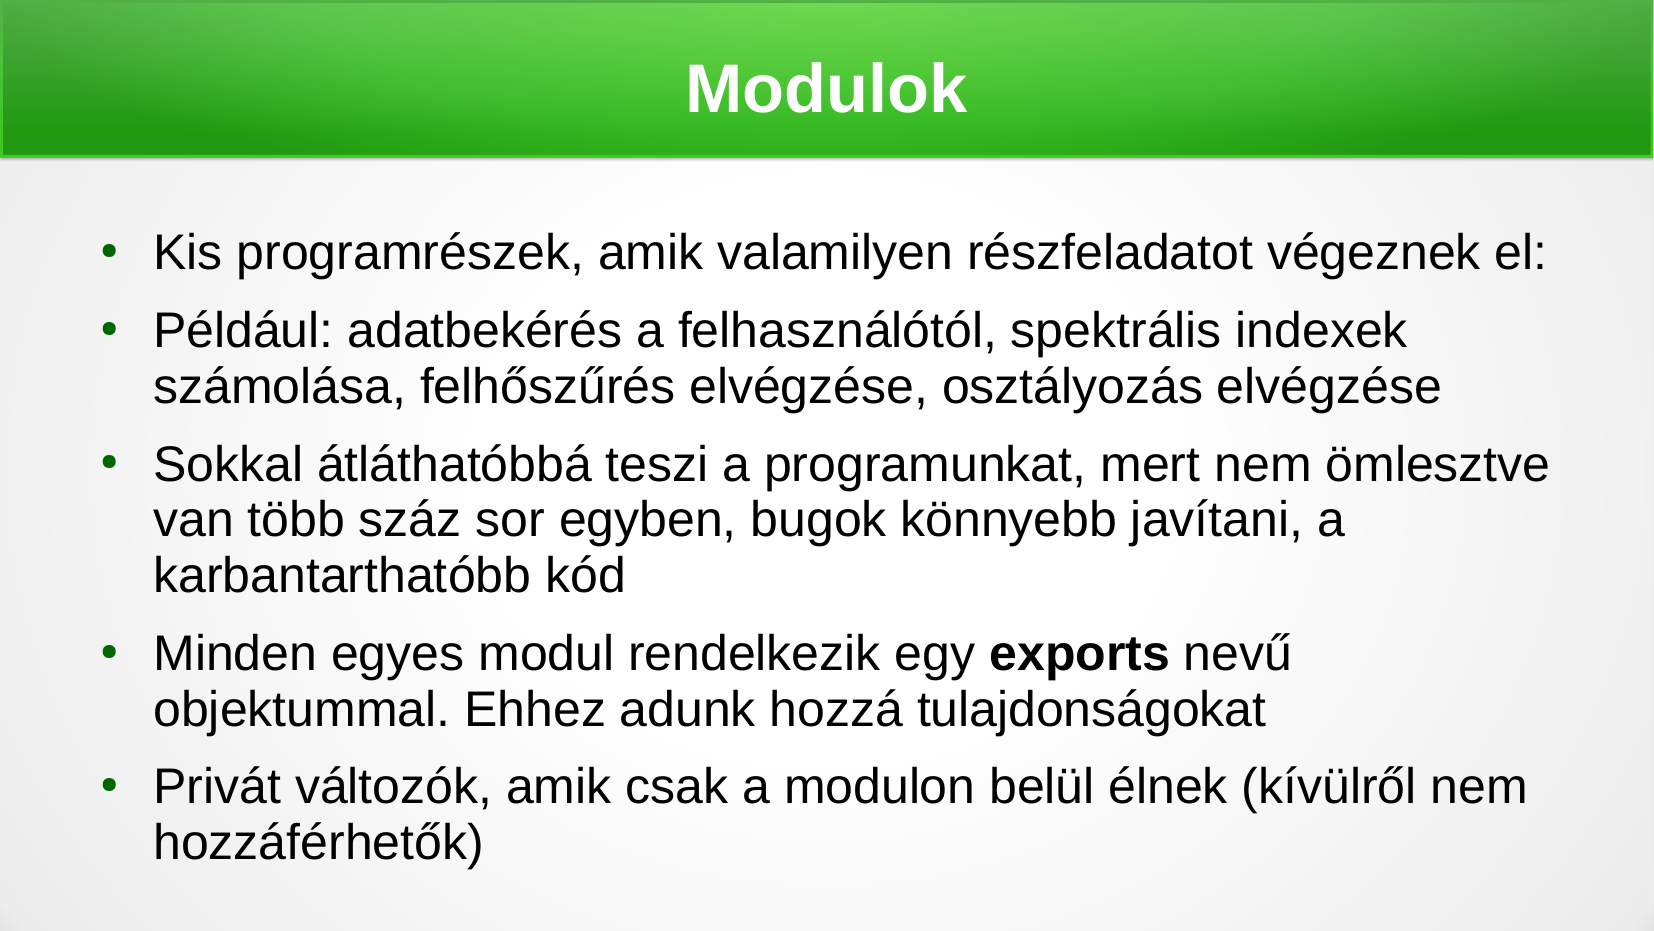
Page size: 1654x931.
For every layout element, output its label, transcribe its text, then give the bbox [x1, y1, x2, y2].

title Modulok [82, 35, 1571, 142]
list Kis programrészek, amik valamilyen részfeladatot végeznek el: Például: adatbekérés a felhasználótól, spektrális indexek számolása, felhőszűrés elvégzése, osztályozás elvégzése Sokkal átláthatóbbá teszi a programunkat, mert nem ömlesztve van több száz sor egyben, bugok könnyebb javítani, a karbantarthatóbb kód Minden egyes modul rendelkezik egy exports nevű objektummal. Ehhez adunk hozzá tulajdonságokat Privát változók, amik csak a modulon belül élnek (kívülről nem hozzáférhetők) [82, 224, 1571, 886]
